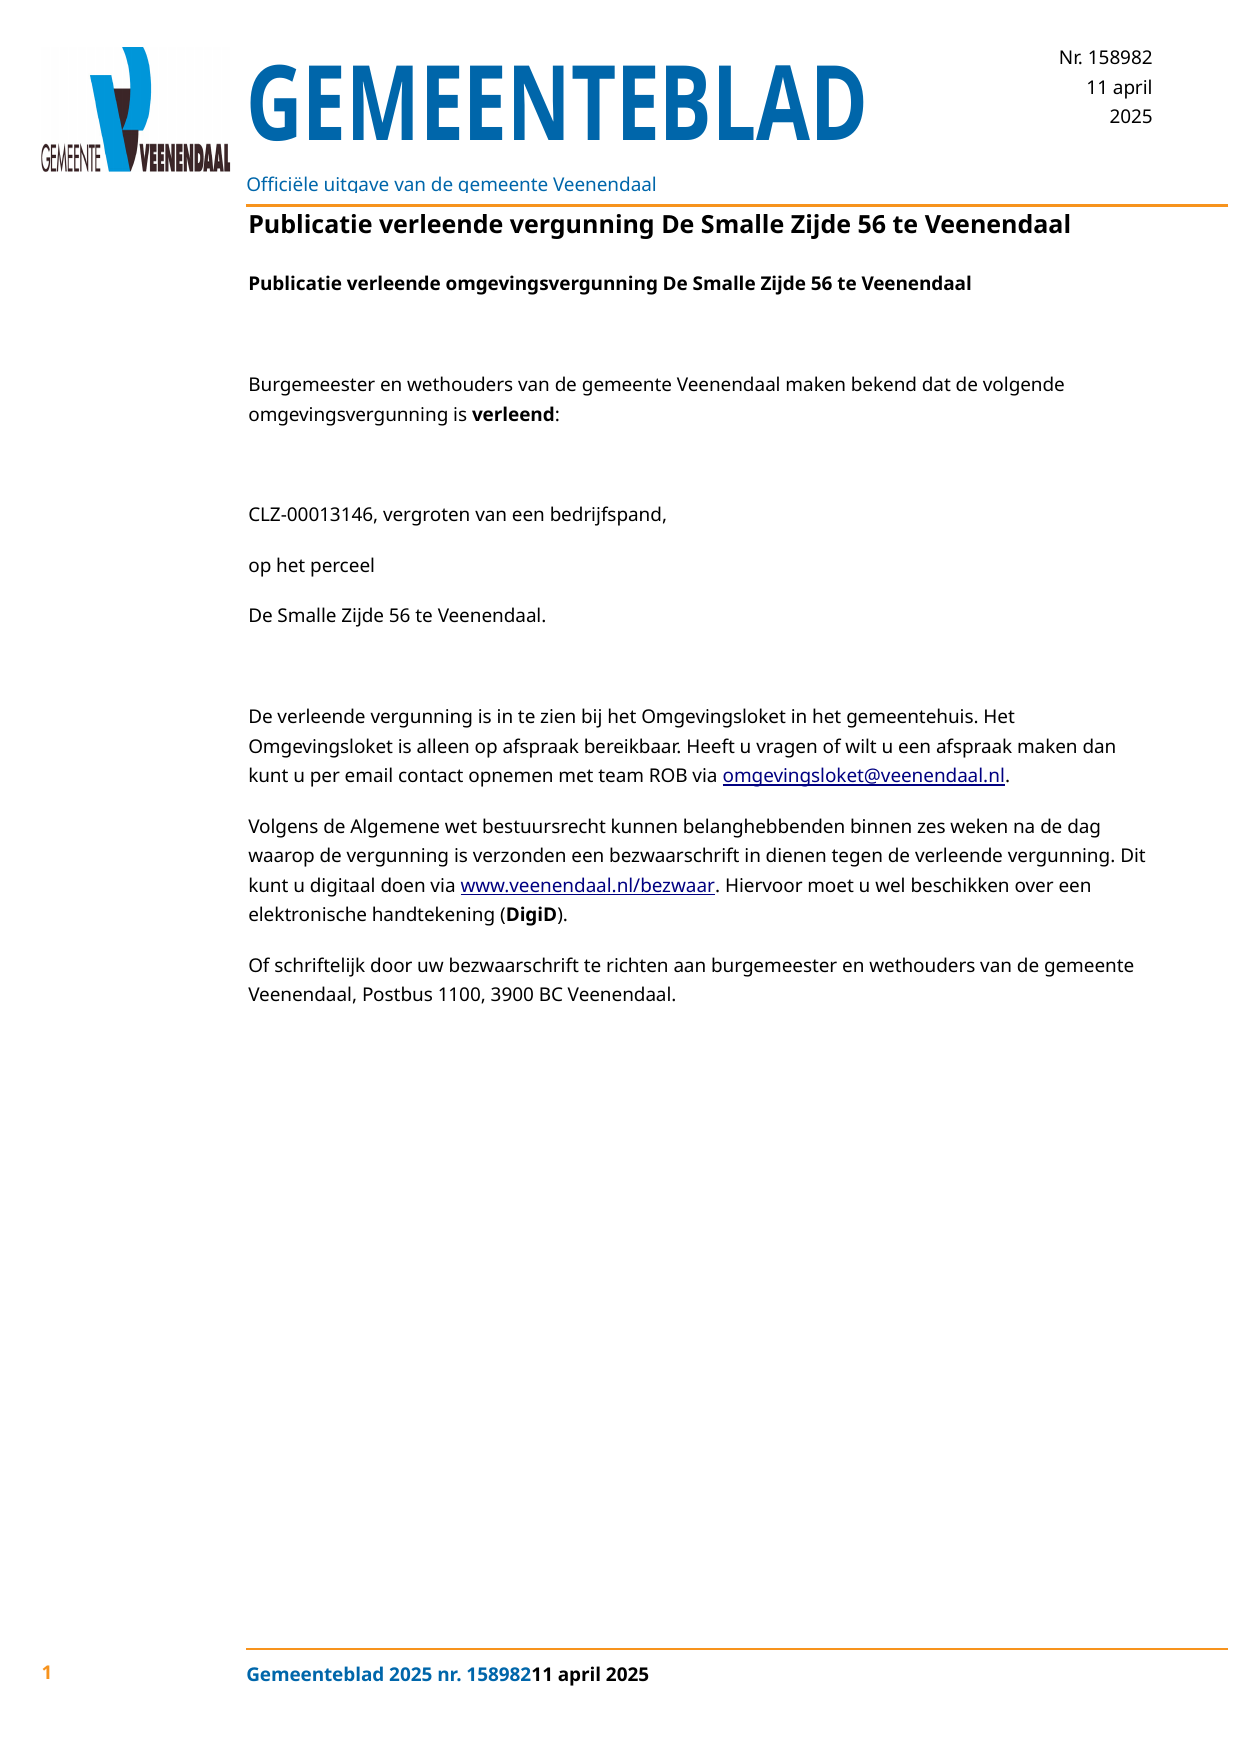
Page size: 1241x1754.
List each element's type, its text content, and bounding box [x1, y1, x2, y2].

text Publicatie verleende omgevingsvergunning De Smalle Zijde 56 te Veenendaal [248, 270, 1152, 296]
text De verleende vergunning is in te zien bij het Omgevingsloket in het gemeentehuis. Het Omgevingsloket is alleen op afspraak bereikbaar. Heeft u vragen of wilt u een afspraak maken dan kunt u per email contact opnemen met team ROB via omgevingsloket@veenendaal.nl. [248, 703, 1152, 788]
text De Smalle Zijde 56 te Veenendaal. [248, 602, 1152, 628]
text CLZ-00013146, vergroten van een bedrijfspand, [248, 502, 1152, 527]
picture [123, 47, 231, 172]
picture [41, 47, 130, 172]
text Of schriftelijk door uw bezwaarschrift te richten aan burgemeester en wethouders van de gemeente Veenendaal, Postbus 1100, 3900 BC Veenendaal. [248, 952, 1152, 1007]
text Burgemeester en wethouders van de gemeente Veenendaal maken bekend dat de volgende omgevingsvergunning is verleend: [248, 371, 1152, 426]
text Publicatie verleende vergunning De Smalle Zijde 56 te Veenendaal [248, 207, 1152, 241]
text Volgens de Algemene wet bestuursrecht kunnen belanghebbenden binnen zes weken na de dag waarop de vergunning is verzonden een bezwaarschrift in dienen tegen de verleende vergunning. Dit kunt u digitaal doen via www.veenendaal.nl/bezwaar. Hiervoor moet u wel beschikken over een elektronische handtekening (DigiD). [248, 813, 1152, 927]
text op het perceel [248, 552, 1152, 578]
